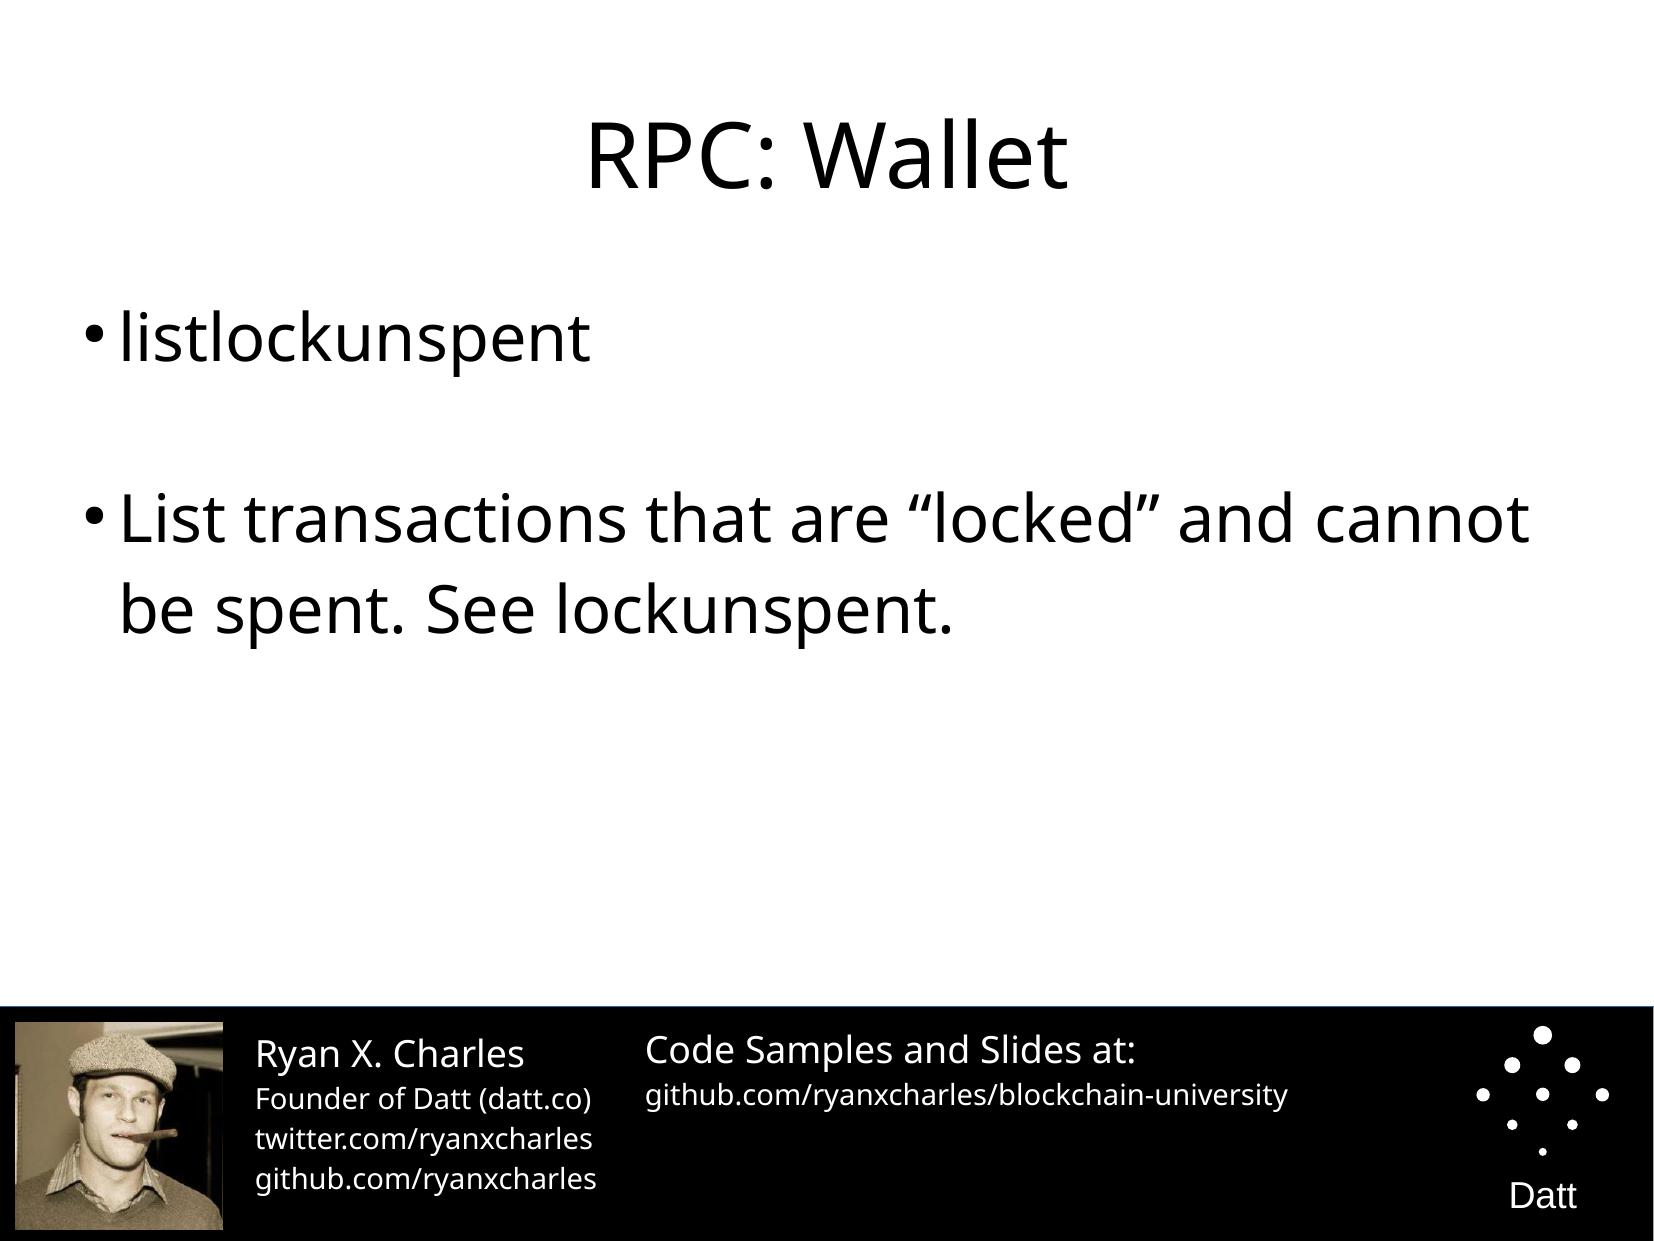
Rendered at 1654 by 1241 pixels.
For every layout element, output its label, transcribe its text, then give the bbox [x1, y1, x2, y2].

text_box Datt [1452, 1167, 1633, 1241]
subtitle listlockunspent List transactions that are “locked” and cannot be spent. See lockunspent. [82, 290, 1571, 1006]
text_box [0, 1006, 1654, 1241]
title RPC: Wallet [82, 49, 1571, 257]
text_box Code Samples and Slides at: github.com/ryanxcharles/blockchain-university [630, 1015, 1403, 1156]
picture [15, 1022, 223, 1231]
text_box Ryan X. Charles Founder of Datt (datt.co) twitter.com/ryanxcharles github.com/ryanxcharles [240, 1020, 976, 1241]
picture [1475, 1023, 1611, 1159]
